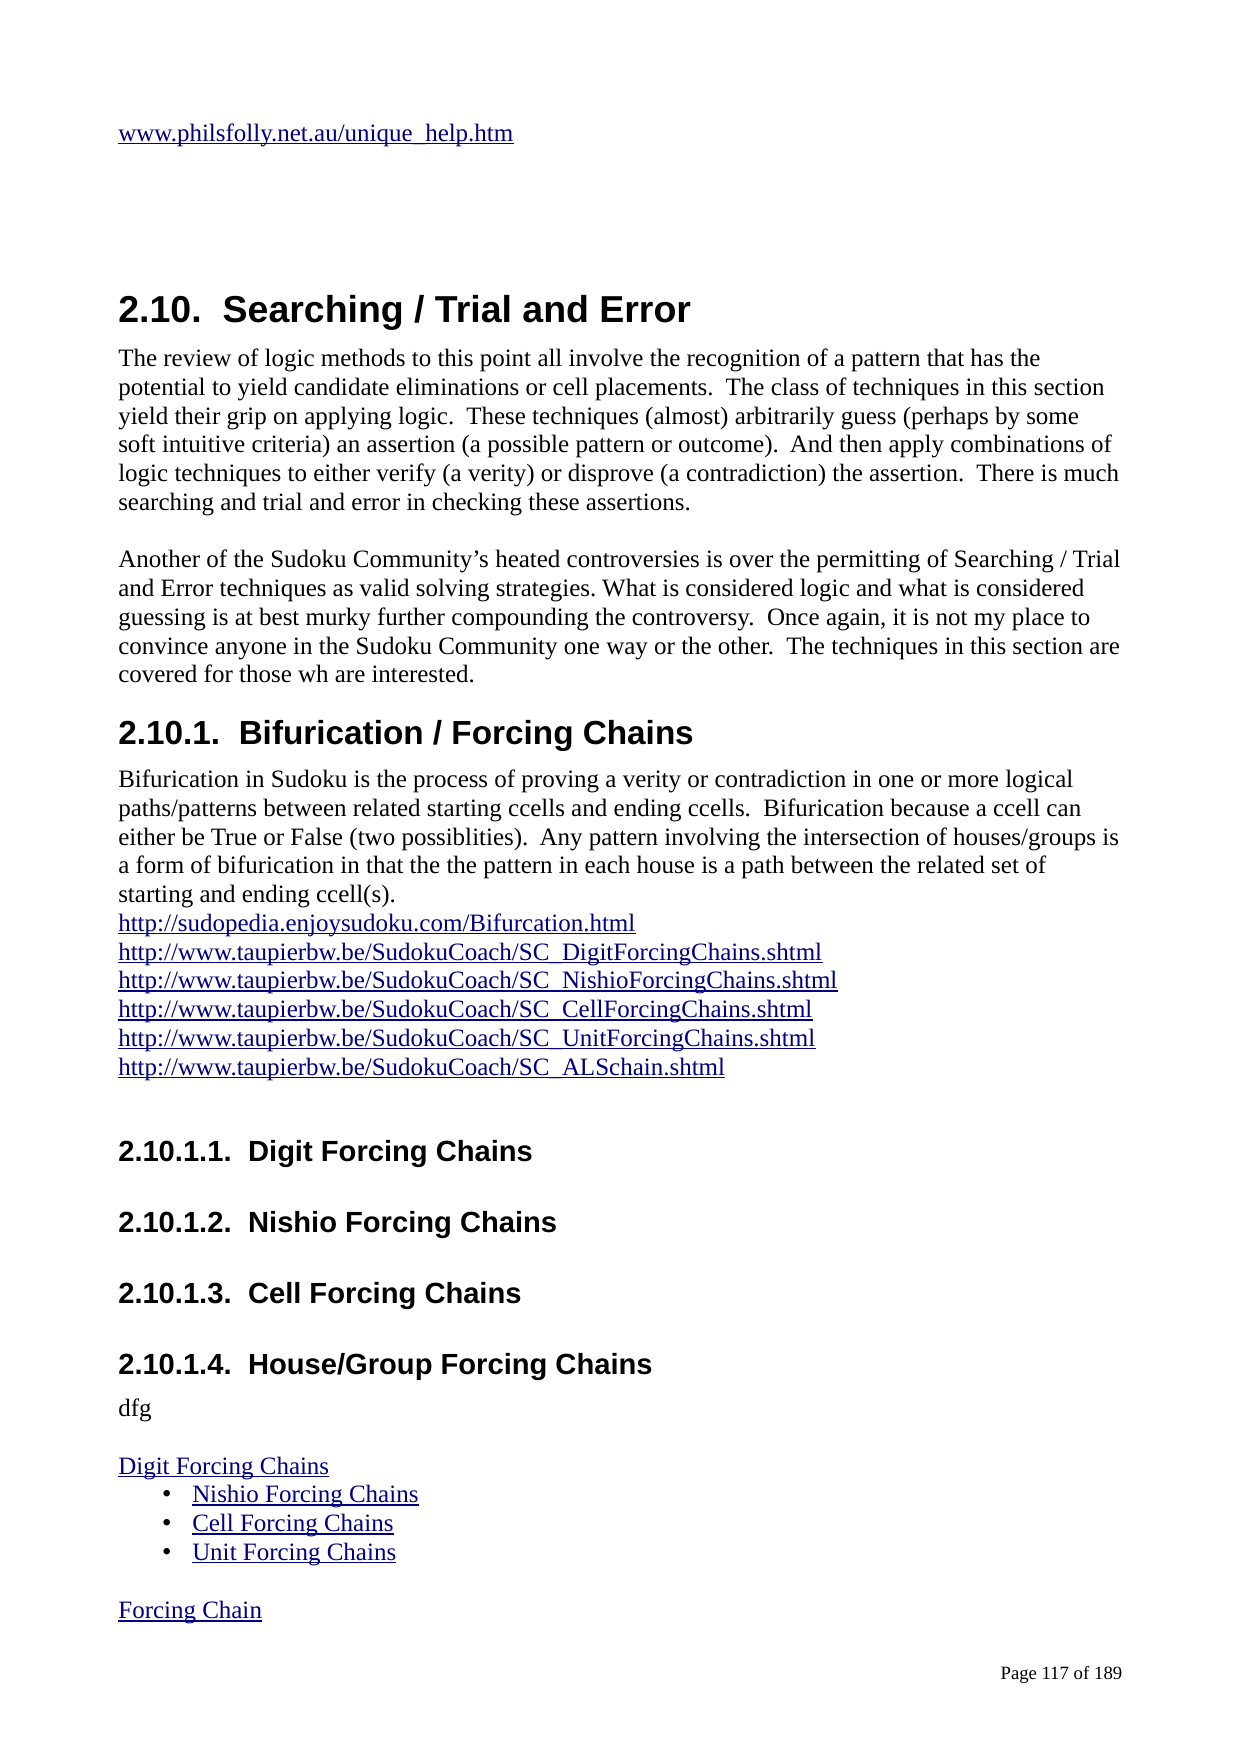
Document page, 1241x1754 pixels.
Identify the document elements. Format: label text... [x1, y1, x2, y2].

subtitle Searching / Trial and Error [118, 288, 1122, 331]
text http://www.taupierbw.be/SudokuCoach/SC_DigitForcingChains.shtml [118, 937, 1122, 965]
text dfg [118, 1393, 1122, 1422]
list Cell Forcing Chains [162, 1508, 1122, 1537]
subtitle Nishio Forcing Chains [118, 1205, 1122, 1239]
text Another of the Sudoku Community’s heated controversies is over the permitting of Searching / Trial and Error techniques as valid solving strategies. What is considered logic and what is considered guessing is at best murky further compounding the controversy. Once again, it is not my place to convince anyone in the Sudoku Community one way or the other. The techniques in this section are covered for those wh are interested. [118, 544, 1122, 688]
text Forcing Chain [118, 1595, 1122, 1624]
subtitle House/Group Forcing Chains [118, 1347, 1122, 1381]
text http://www.taupierbw.be/SudokuCoach/SC_CellForcingChains.shtml [118, 994, 1122, 1023]
text http://www.taupierbw.be/SudokuCoach/SC_NishioForcingChains.shtml [118, 965, 1122, 994]
text www.philsfolly.net.au/unique_help.htm [118, 118, 1122, 147]
list Nishio Forcing Chains [162, 1479, 1122, 1508]
text Digit Forcing Chains [118, 1451, 1122, 1479]
list Unit Forcing Chains [162, 1537, 1122, 1566]
subtitle Digit Forcing Chains [118, 1134, 1122, 1168]
subtitle Bifurication / Forcing Chains [118, 713, 1122, 752]
text http://www.taupierbw.be/SudokuCoach/SC_ALSchain.shtml [118, 1052, 1122, 1080]
text Bifurication in Sudoku is the process of proving a verity or contradiction in one or more logical paths/patterns between related starting ccells and ending ccells. Bifurication because a ccell can either be True or False (two possiblities). Any pattern involving the intersection of houses/groups is a form of bifurication in that the the pattern in each house is a path between the related set of starting and ending ccell(s). [118, 764, 1122, 908]
text http://www.taupierbw.be/SudokuCoach/SC_UnitForcingChains.shtml [118, 1023, 1122, 1052]
subtitle Cell Forcing Chains [118, 1276, 1122, 1310]
text The review of logic methods to this point all involve the recognition of a pattern that has the potential to yield candidate eliminations or cell placements. The class of techniques in this section yield their grip on applying logic. These techniques (almost) arbitrarily guess (perhaps by some soft intuitive criteria) an assertion (a possible pattern or outcome). And then apply combinations of logic techniques to either verify (a verity) or disprove (a contradiction) the assertion. There is much searching and trial and error in checking these assertions. [118, 343, 1122, 516]
text http://sudopedia.enjoysudoku.com/Bifurcation.html [118, 908, 1122, 937]
